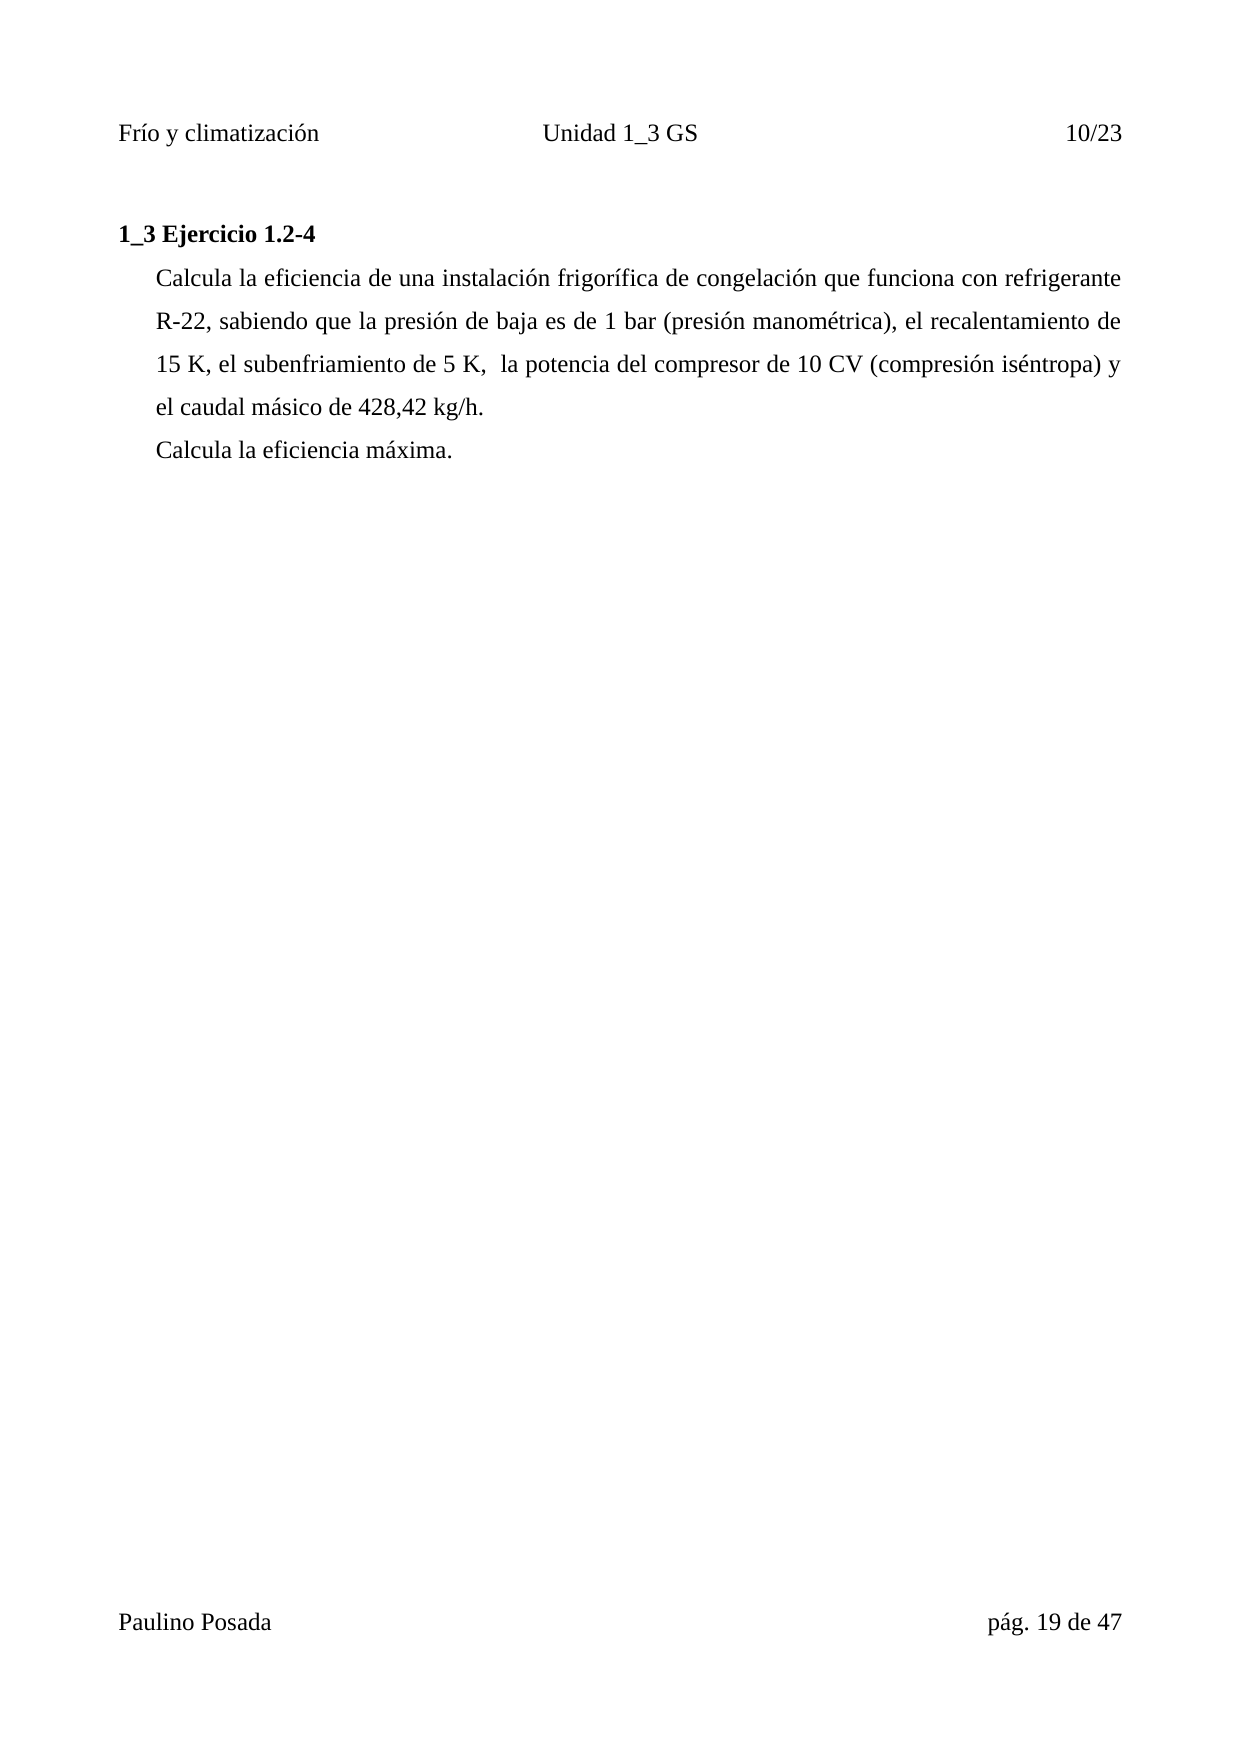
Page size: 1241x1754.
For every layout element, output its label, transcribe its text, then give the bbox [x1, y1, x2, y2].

text Calcula la eficiencia de una instalación frigorífica de congelación que funciona con refrigerante R-22, sabiendo que la presión de baja es de 1 bar (presión manométrica), el recalentamiento de 15 K, el subenfriamiento de 5 K, la potencia del compresor de 10 CV (compresión iséntropa) y el caudal másico de 428,42 kg/h. [156, 263, 1122, 421]
text 1_3 Ejercicio 1.2-4 [118, 219, 1122, 248]
text Calcula la eficiencia máxima. [156, 435, 1122, 464]
